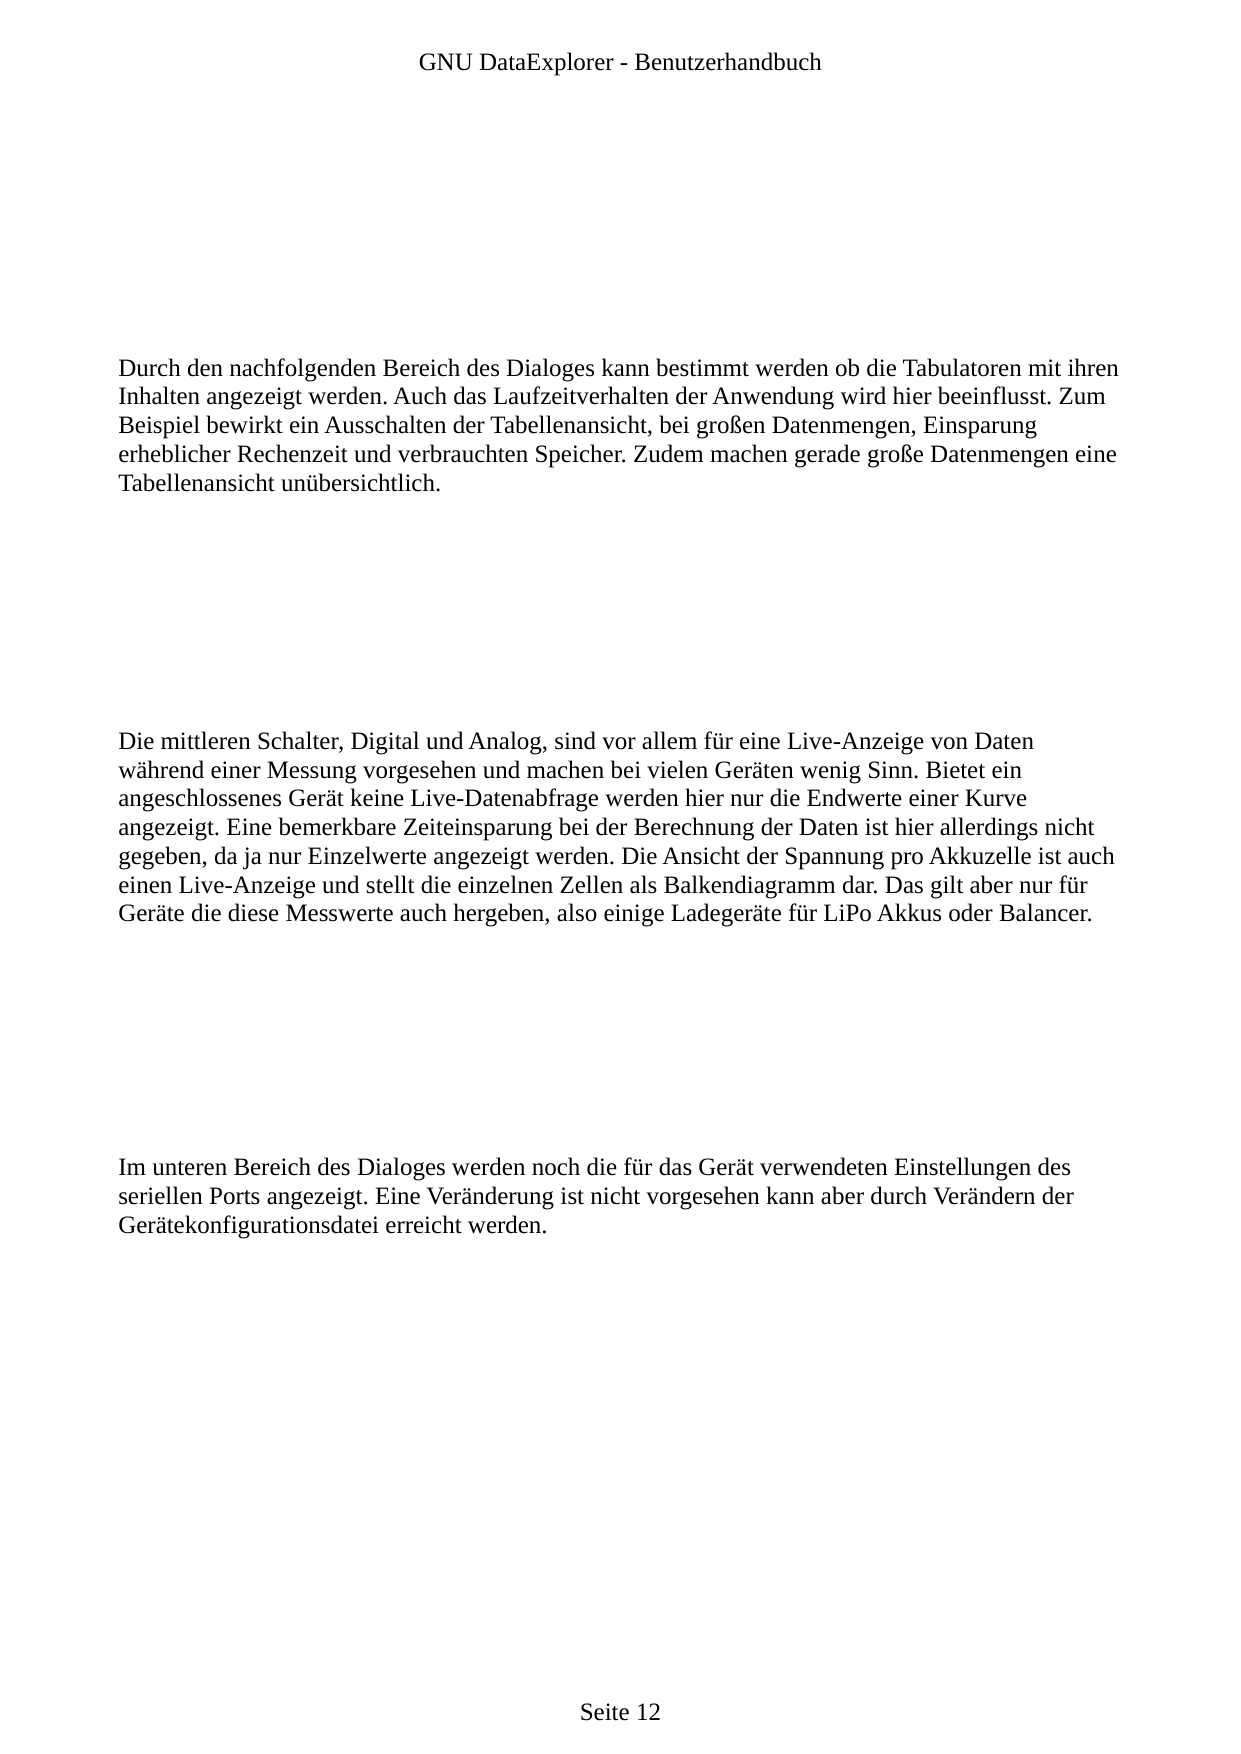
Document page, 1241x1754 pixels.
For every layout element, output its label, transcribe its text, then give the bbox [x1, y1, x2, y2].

text Durch den nachfolgenden Bereich des Dialoges kann bestimmt werden ob die Tabulatoren mit ihren Inhalten angezeigt werden. Auch das Laufzeitverhalten der Anwendung wird hier beeinflusst. Zum Beispiel bewirkt ein Ausschalten der Tabellenansicht, bei großen Datenmengen, Einsparung erheblicher Rechenzeit und verbrauchten Speicher. Zudem machen gerade große Datenmengen eine Tabellenansicht unübersichtlich. [118, 353, 1122, 496]
text Im unteren Bereich des Dialoges werden noch die für das Gerät verwendeten Einstellungen des seriellen Ports angezeigt. Eine Veränderung ist nicht vorgesehen kann aber durch Verändern der Gerätekonfigurationsdatei erreicht werden. [118, 1152, 1122, 1239]
text Die mittleren Schalter, Digital und Analog, sind vor allem für eine Live-Anzeige von Daten während einer Messung vorgesehen und machen bei vielen Geräten wenig Sinn. Bietet ein angeschlossenes Gerät keine Live-Datenabfrage werden hier nur die Endwerte einer Kurve angezeigt. Eine bemerkbare Zeiteinsparung bei der Berechnung der Daten ist hier allerdings nicht gegeben, da ja nur Einzelwerte angezeigt werden. Die Ansicht der Spannung pro Akkuzelle ist auch einen Live-Anzeige und stellt die einzelnen Zellen als Balkendiagramm dar. Das gilt aber nur für Geräte die diese Messwerte auch hergeben, also einige Ladegeräte für LiPo Akkus oder Balancer. [118, 726, 1122, 927]
